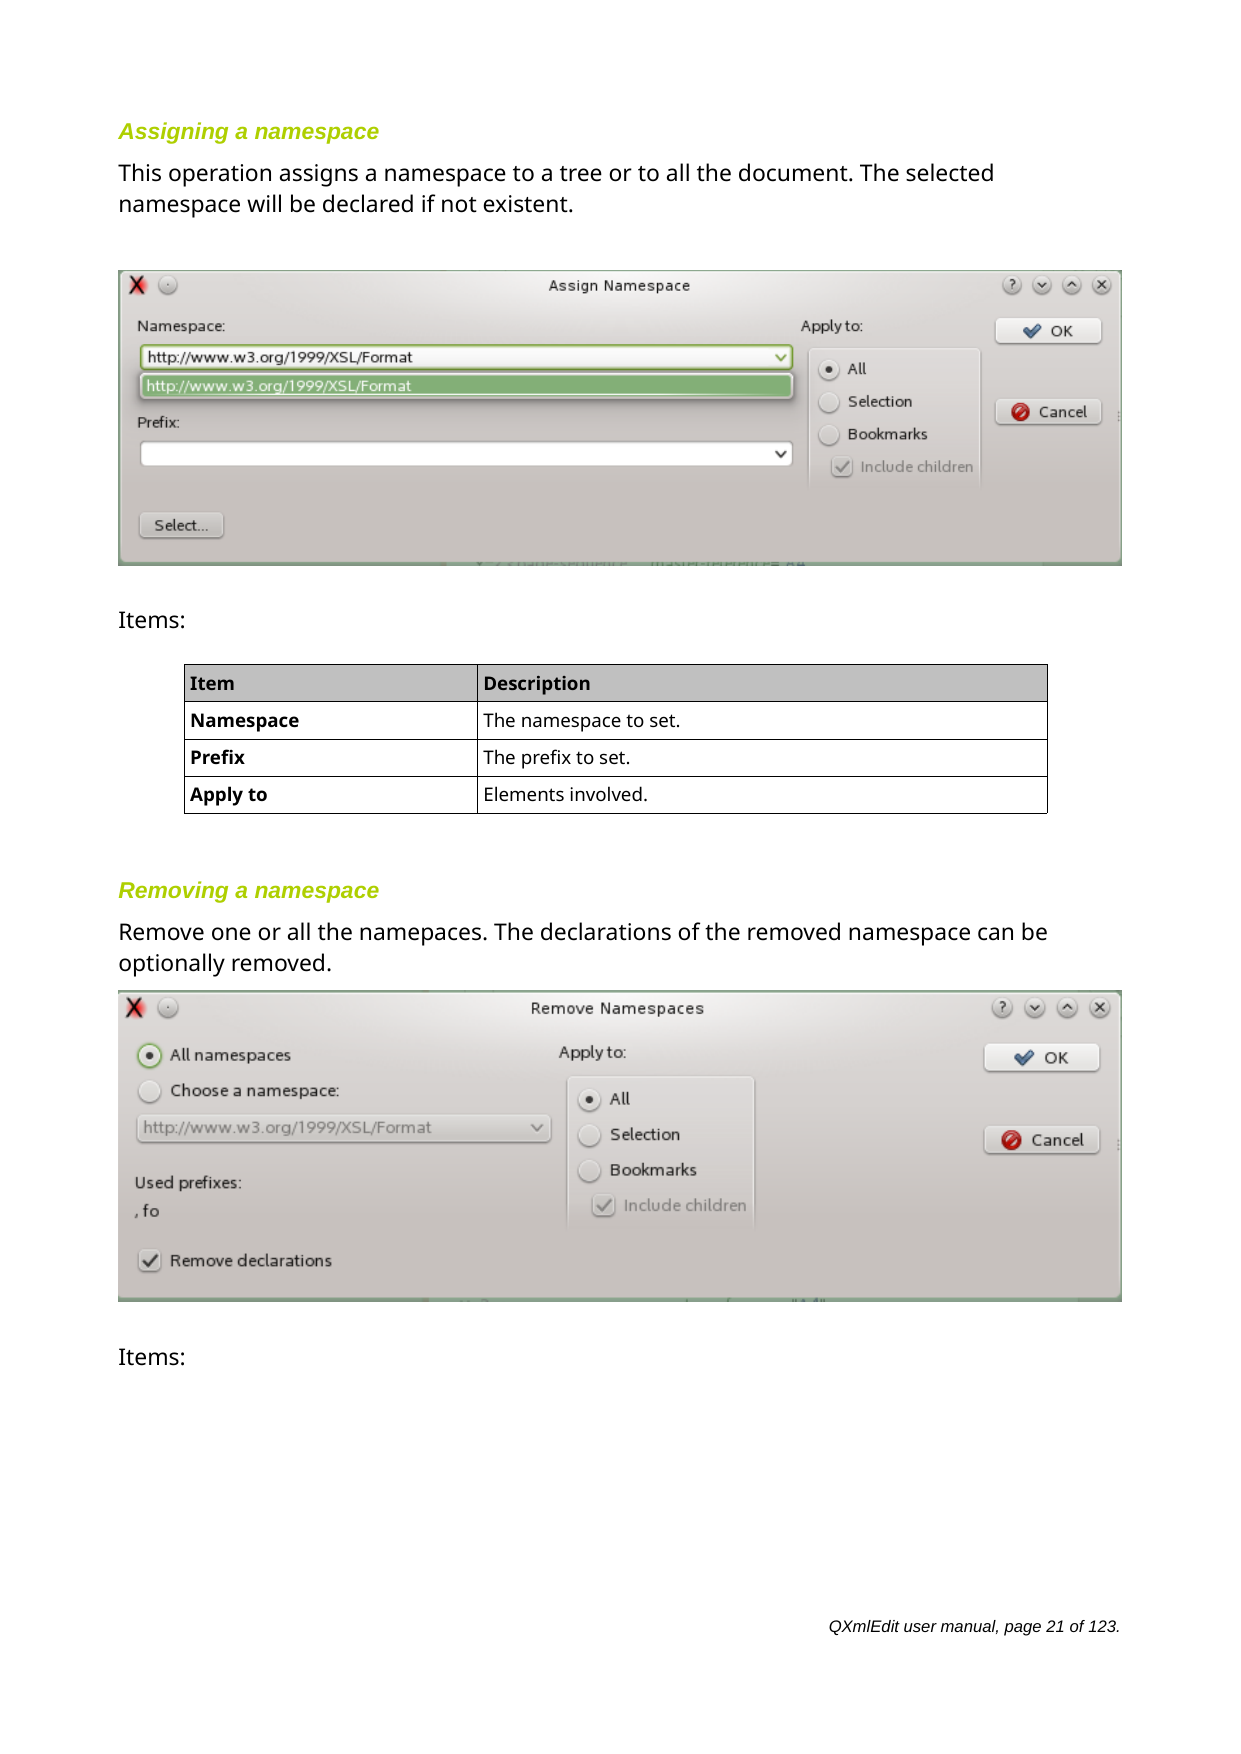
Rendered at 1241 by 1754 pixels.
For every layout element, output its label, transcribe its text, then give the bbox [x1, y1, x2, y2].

table_header Description [478, 665, 1047, 701]
picture [118, 270, 1122, 566]
text Items: [118, 1340, 1122, 1372]
table_cell Apply to [185, 777, 477, 813]
table_cell Elements involved. [478, 777, 1047, 813]
table_cell The prefix to set. [478, 740, 1047, 776]
picture [118, 990, 1122, 1302]
table_cell Prefix [185, 740, 477, 776]
table_cell Namespace [185, 702, 477, 738]
table_cell The namespace to set. [478, 702, 1047, 738]
subtitle Removing a namespace [118, 877, 1122, 903]
text Items: [118, 604, 1122, 636]
subtitle Assigning a namespace [118, 118, 1122, 144]
table_header Item [185, 665, 477, 701]
text This operation assigns a namespace to a tree or to all the document. The selected namespace will be declared if not existent. [118, 157, 1122, 219]
text Remove one or all the namepaces. The declarations of the removed namespace can be optionally removed. [118, 916, 1122, 978]
